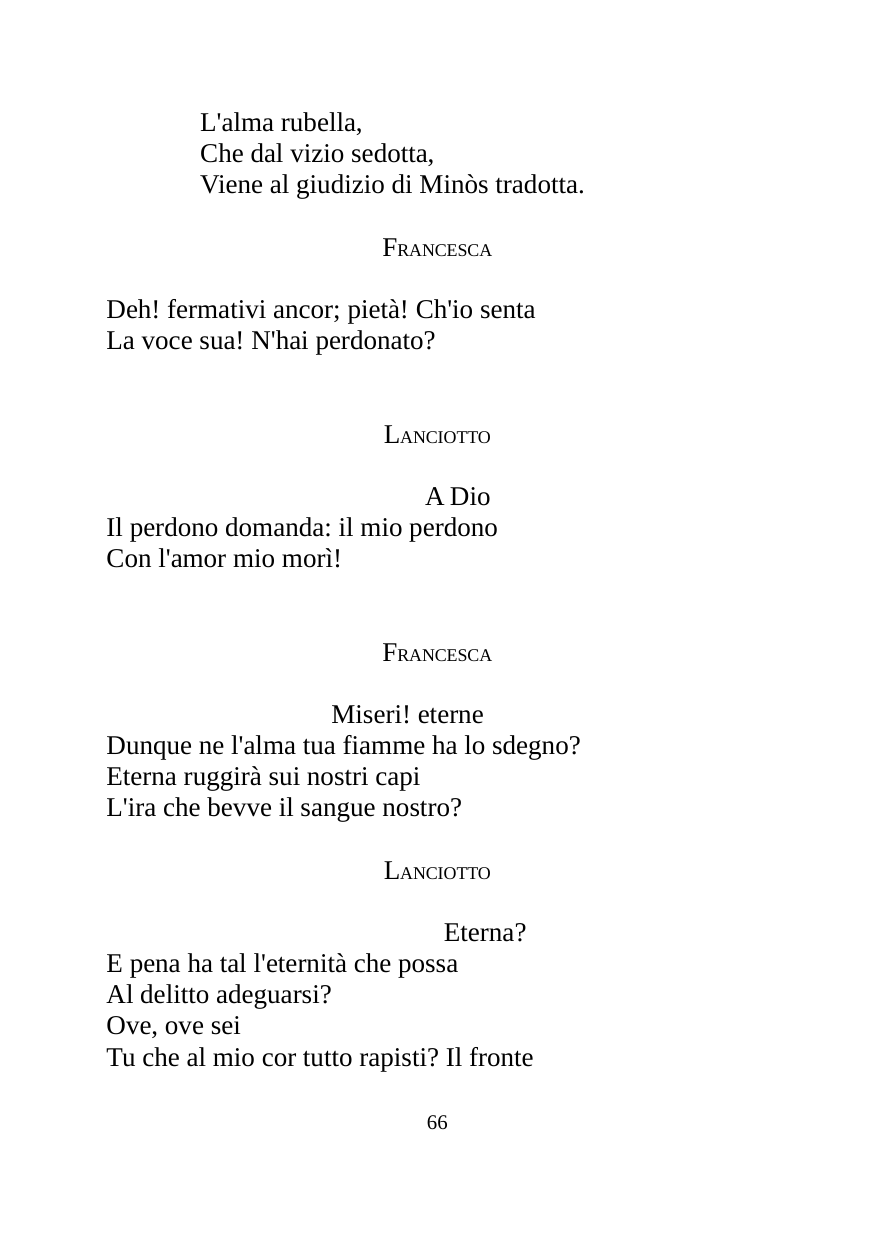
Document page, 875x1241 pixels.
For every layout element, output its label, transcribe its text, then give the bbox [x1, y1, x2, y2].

text Al delitto adeguarsi? [106, 978, 768, 1009]
text Con l'amor mio morì! [106, 542, 768, 573]
text Eterna? [444, 916, 768, 947]
text E pena ha tal l'eternità che possa [106, 947, 768, 978]
text Dunque ne l'alma tua fiamme ha lo sdegno? [106, 729, 768, 760]
text Viene al giudizio di Minòs tradotta. [200, 168, 768, 200]
text La voce sua! N'hai perdonato? [106, 324, 768, 355]
text L'ira che bevve il sangue nostro? [106, 791, 768, 823]
text Eterna ruggirà sui nostri capi [106, 760, 768, 791]
text Lanciotto [106, 854, 768, 885]
text Il perdono domanda: il mio perdono [106, 511, 768, 542]
text A Dio [425, 480, 768, 511]
text Deh! fermativi ancor; pietà! Ch'io senta [106, 293, 768, 324]
text Miseri! eterne [331, 698, 768, 729]
text Francesca [106, 231, 768, 262]
text L'alma rubella, [200, 106, 768, 137]
text Lanciotto [106, 418, 768, 449]
text Francesca [106, 636, 768, 667]
text Ove, ove sei [106, 1009, 768, 1041]
text Che dal vizio sedotta, [200, 137, 768, 168]
text Tu che al mio cor tutto rapisti? Il fronte [106, 1041, 768, 1072]
